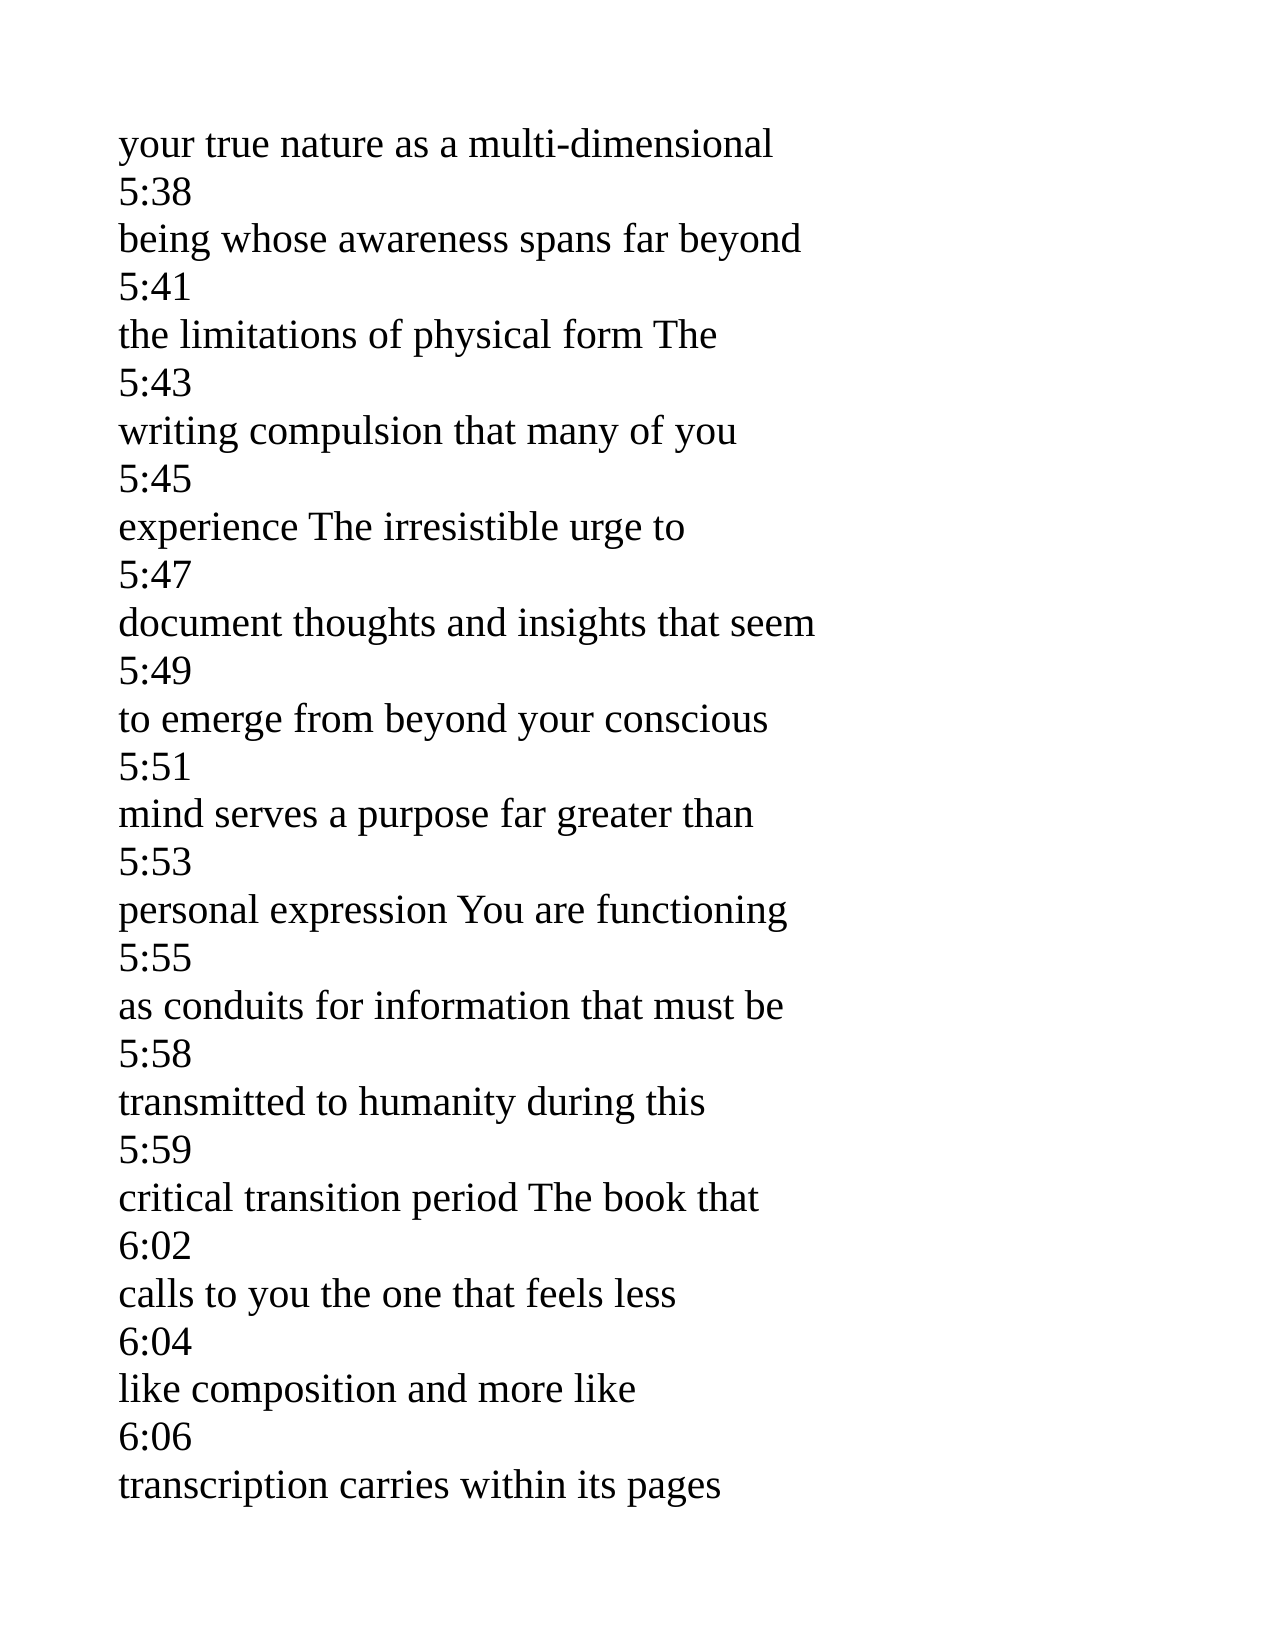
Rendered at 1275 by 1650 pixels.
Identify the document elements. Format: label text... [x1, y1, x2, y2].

text 5:49 [118, 645, 1157, 693]
text 5:59 [118, 1124, 1157, 1172]
text 6:06 [118, 1412, 1157, 1460]
text 5:38 [118, 166, 1157, 214]
text like composition and more like [118, 1364, 1157, 1412]
text 5:58 [118, 1028, 1157, 1076]
text 6:04 [118, 1316, 1157, 1364]
text document thoughts and insights that seem [118, 597, 1157, 645]
text the limitations of physical form The [118, 310, 1157, 358]
text 5:51 [118, 741, 1157, 789]
text calls to you the one that feels less [118, 1268, 1157, 1316]
text to emerge from beyond your conscious [118, 693, 1157, 741]
text writing compulsion that many of you [118, 406, 1157, 453]
text critical transition period The book that [118, 1172, 1157, 1220]
text transcription carries within its pages [118, 1460, 1157, 1508]
text being whose awareness spans far beyond [118, 214, 1157, 262]
text personal expression You are functioning [118, 885, 1157, 933]
text 5:41 [118, 262, 1157, 310]
text 5:47 [118, 549, 1157, 597]
text experience The irresistible urge to [118, 501, 1157, 549]
text 6:02 [118, 1220, 1157, 1268]
text mind serves a purpose far greater than [118, 789, 1157, 837]
text 5:43 [118, 358, 1157, 406]
text your true nature as a multi-dimensional [118, 118, 1157, 166]
text 5:55 [118, 933, 1157, 981]
text as conduits for information that must be [118, 981, 1157, 1028]
text transmitted to humanity during this [118, 1076, 1157, 1124]
text 5:45 [118, 453, 1157, 501]
text 5:53 [118, 837, 1157, 885]
